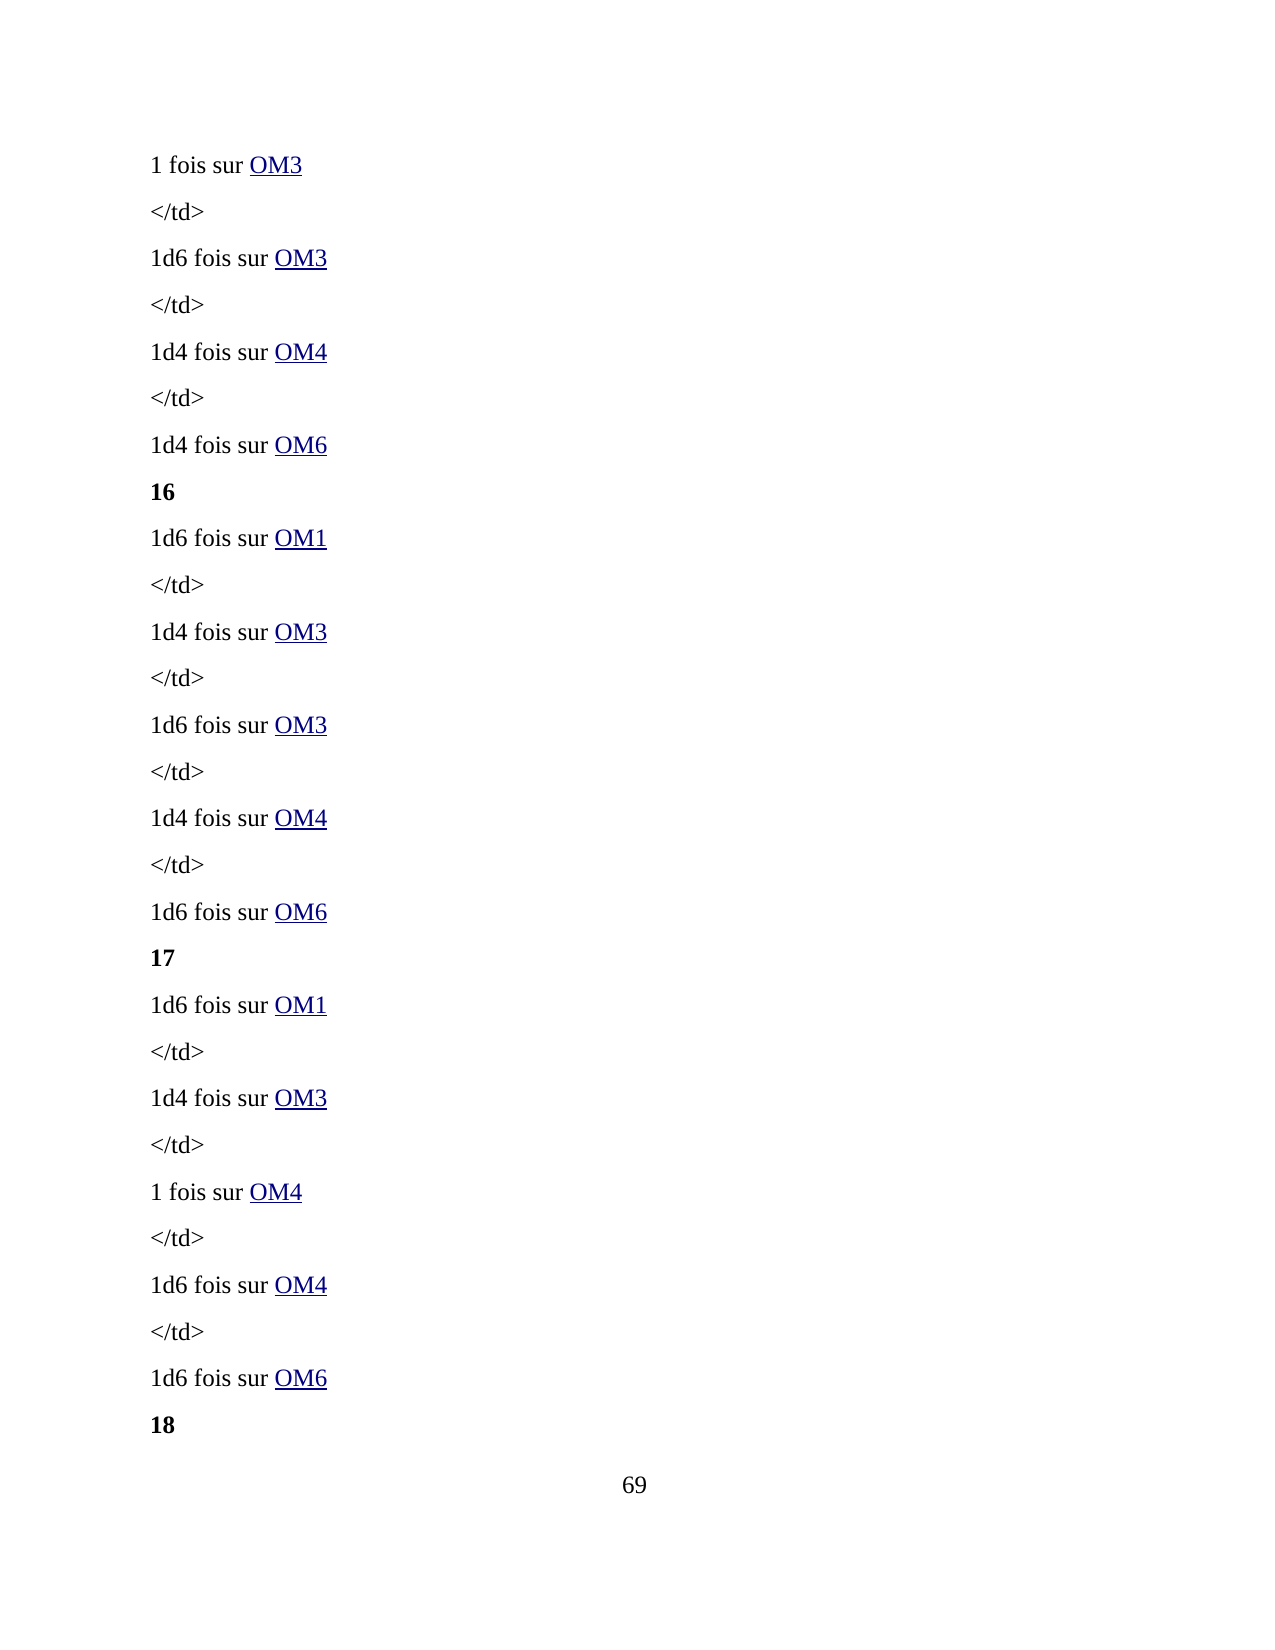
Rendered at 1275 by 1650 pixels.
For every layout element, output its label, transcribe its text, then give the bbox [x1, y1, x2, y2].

text 1d6 fois sur OM4 [150, 1270, 1125, 1299]
text 1 fois sur OM3 [150, 150, 1125, 179]
text 1d6 fois sur OM1 [150, 990, 1125, 1019]
text </td> [150, 290, 1125, 319]
text 17 [150, 943, 1125, 972]
text </td> [150, 197, 1125, 225]
text 1d4 fois sur OM3 [150, 617, 1125, 645]
text </td> [150, 757, 1125, 785]
text 16 [150, 477, 1125, 505]
text 18 [150, 1410, 1125, 1439]
text </td> [150, 1130, 1125, 1159]
text 1d4 fois sur OM4 [150, 337, 1125, 365]
text 1d6 fois sur OM1 [150, 523, 1125, 552]
text </td> [150, 383, 1125, 412]
text 1d6 fois sur OM3 [150, 710, 1125, 739]
text </td> [150, 1317, 1125, 1345]
text 1d6 fois sur OM6 [150, 897, 1125, 925]
text 1d4 fois sur OM3 [150, 1083, 1125, 1112]
text </td> [150, 850, 1125, 879]
text </td> [150, 663, 1125, 692]
text </td> [150, 1223, 1125, 1252]
text 1d4 fois sur OM4 [150, 803, 1125, 832]
text 1d6 fois sur OM6 [150, 1363, 1125, 1392]
text 1d4 fois sur OM6 [150, 430, 1125, 459]
text 1d6 fois sur OM3 [150, 243, 1125, 272]
text </td> [150, 570, 1125, 599]
text 1 fois sur OM4 [150, 1177, 1125, 1205]
text </td> [150, 1037, 1125, 1065]
